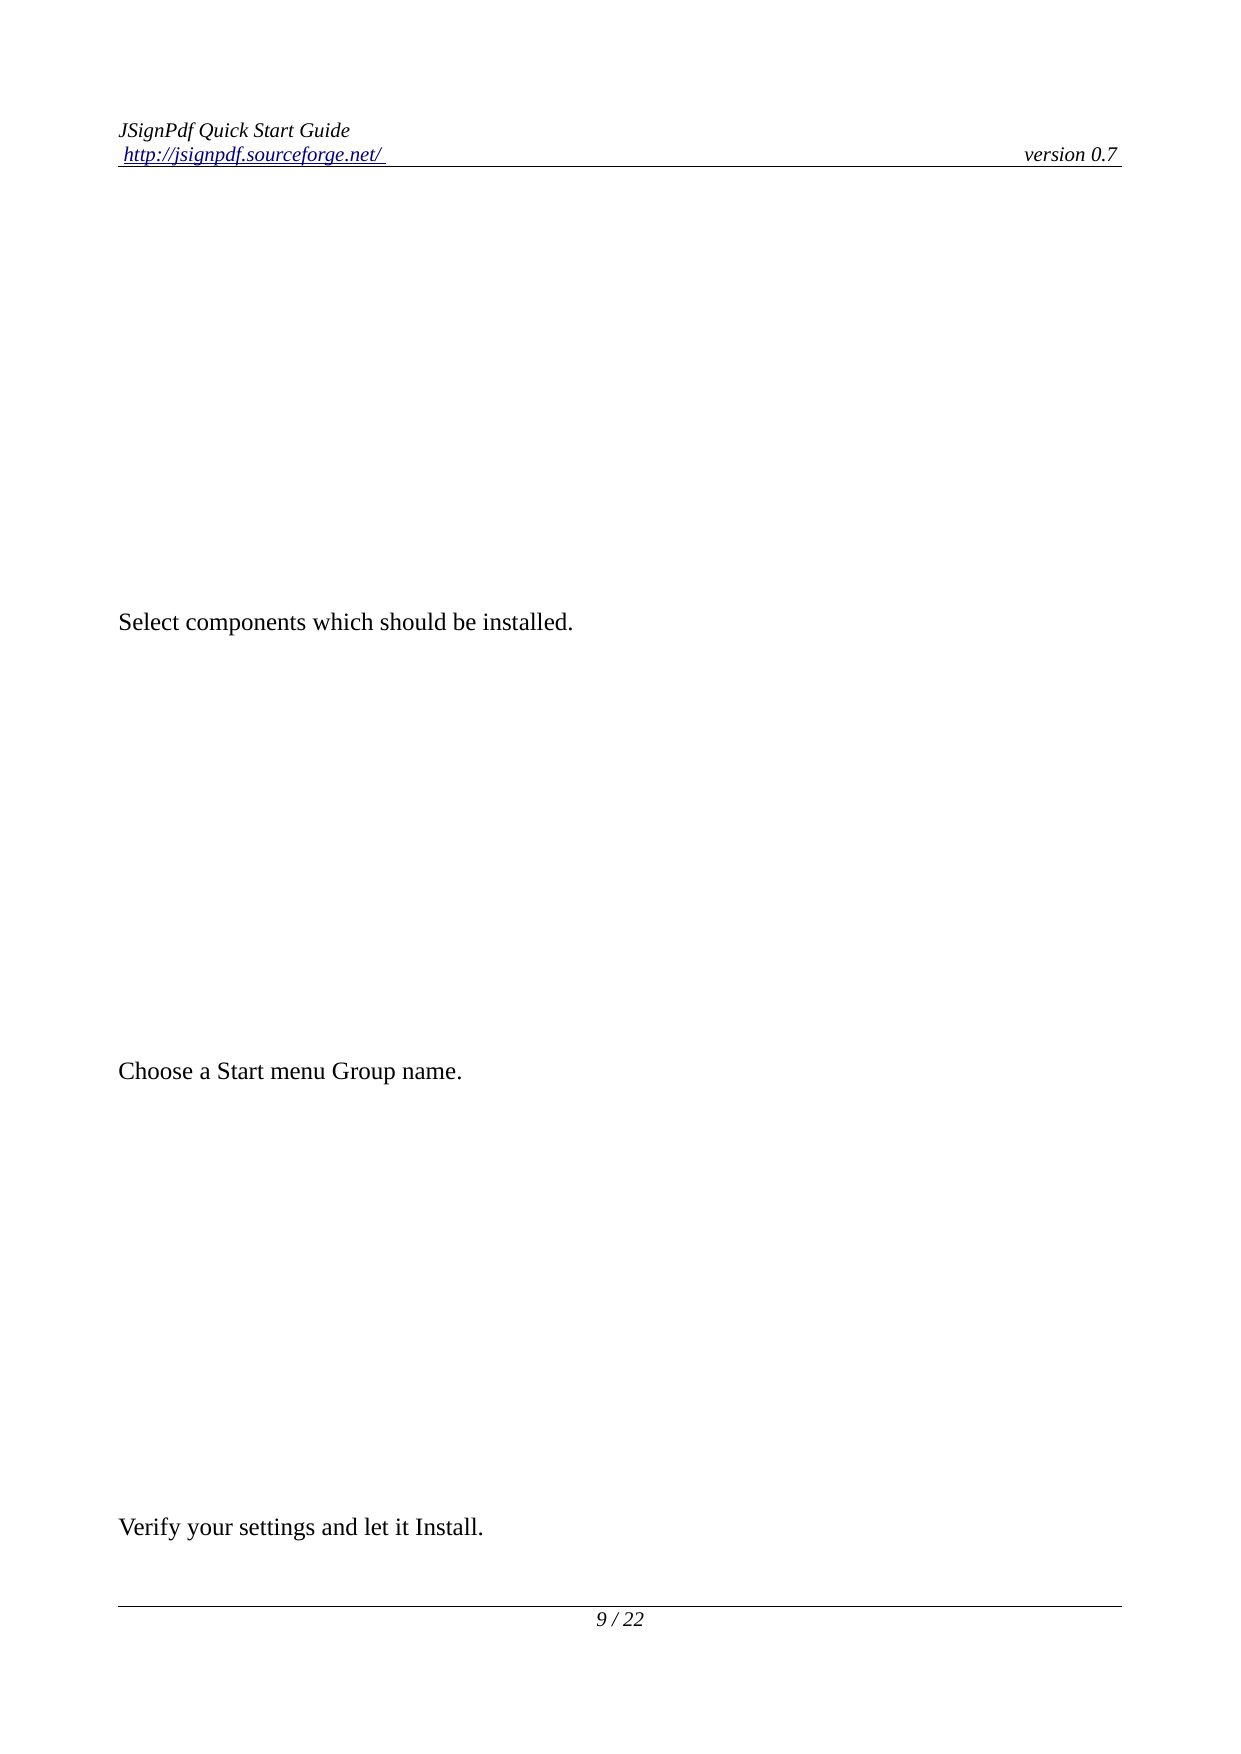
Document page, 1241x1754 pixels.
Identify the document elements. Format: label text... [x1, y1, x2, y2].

text Choose a Start menu Group name. [118, 648, 1122, 1084]
text Select components which should be installed. [118, 197, 1122, 635]
text Verify your settings and let it Install. [118, 1097, 1122, 1541]
